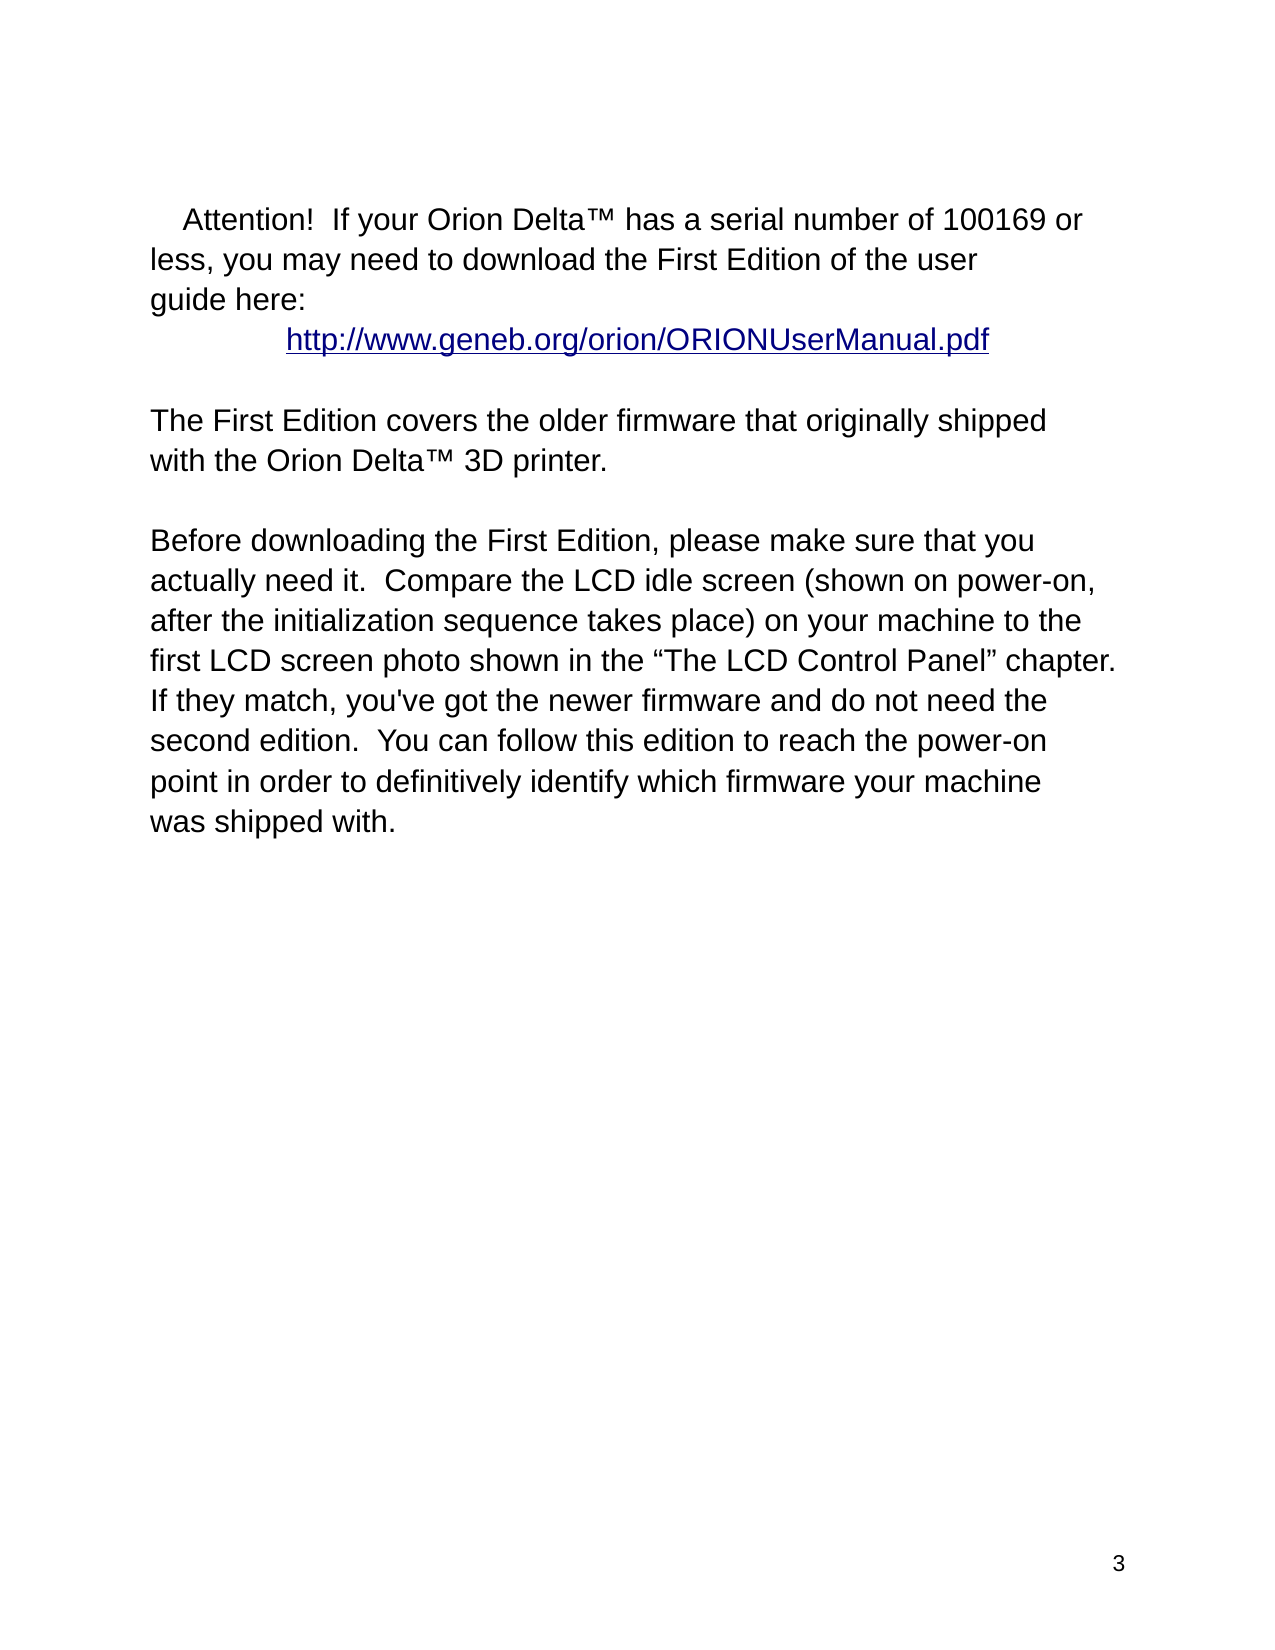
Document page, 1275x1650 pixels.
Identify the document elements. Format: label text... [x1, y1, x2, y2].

subtitle point in order to definitively identify which firmware your machine [150, 764, 1125, 798]
subtitle actually need it. Compare the LCD idle screen (shown on power-on, [150, 563, 1125, 598]
subtitle http://www.geneb.org/orion/ORIONUserManual.pdf [150, 322, 1125, 357]
subtitle Attention! If your Orion Delta™ has a serial number of 100169 or [150, 202, 1125, 237]
subtitle The First Edition covers the older firmware that originally shipped [150, 403, 1125, 438]
subtitle first LCD screen photo shown in the “The LCD Control Panel” chapter. [150, 643, 1125, 678]
subtitle with the Orion Delta™ 3D printer. [150, 443, 1125, 478]
subtitle was shipped with. [150, 804, 1125, 839]
subtitle Before downloading the First Edition, please make sure that you [150, 523, 1125, 558]
subtitle after the initialization sequence takes place) on your machine to the [150, 603, 1125, 638]
subtitle second edition. You can follow this edition to reach the power-on [150, 723, 1125, 758]
subtitle If they match, you've got the newer firmware and do not need the [150, 683, 1125, 718]
subtitle less, you may need to download the First Edition of the user [150, 242, 1125, 277]
subtitle guide here: [150, 282, 1125, 317]
